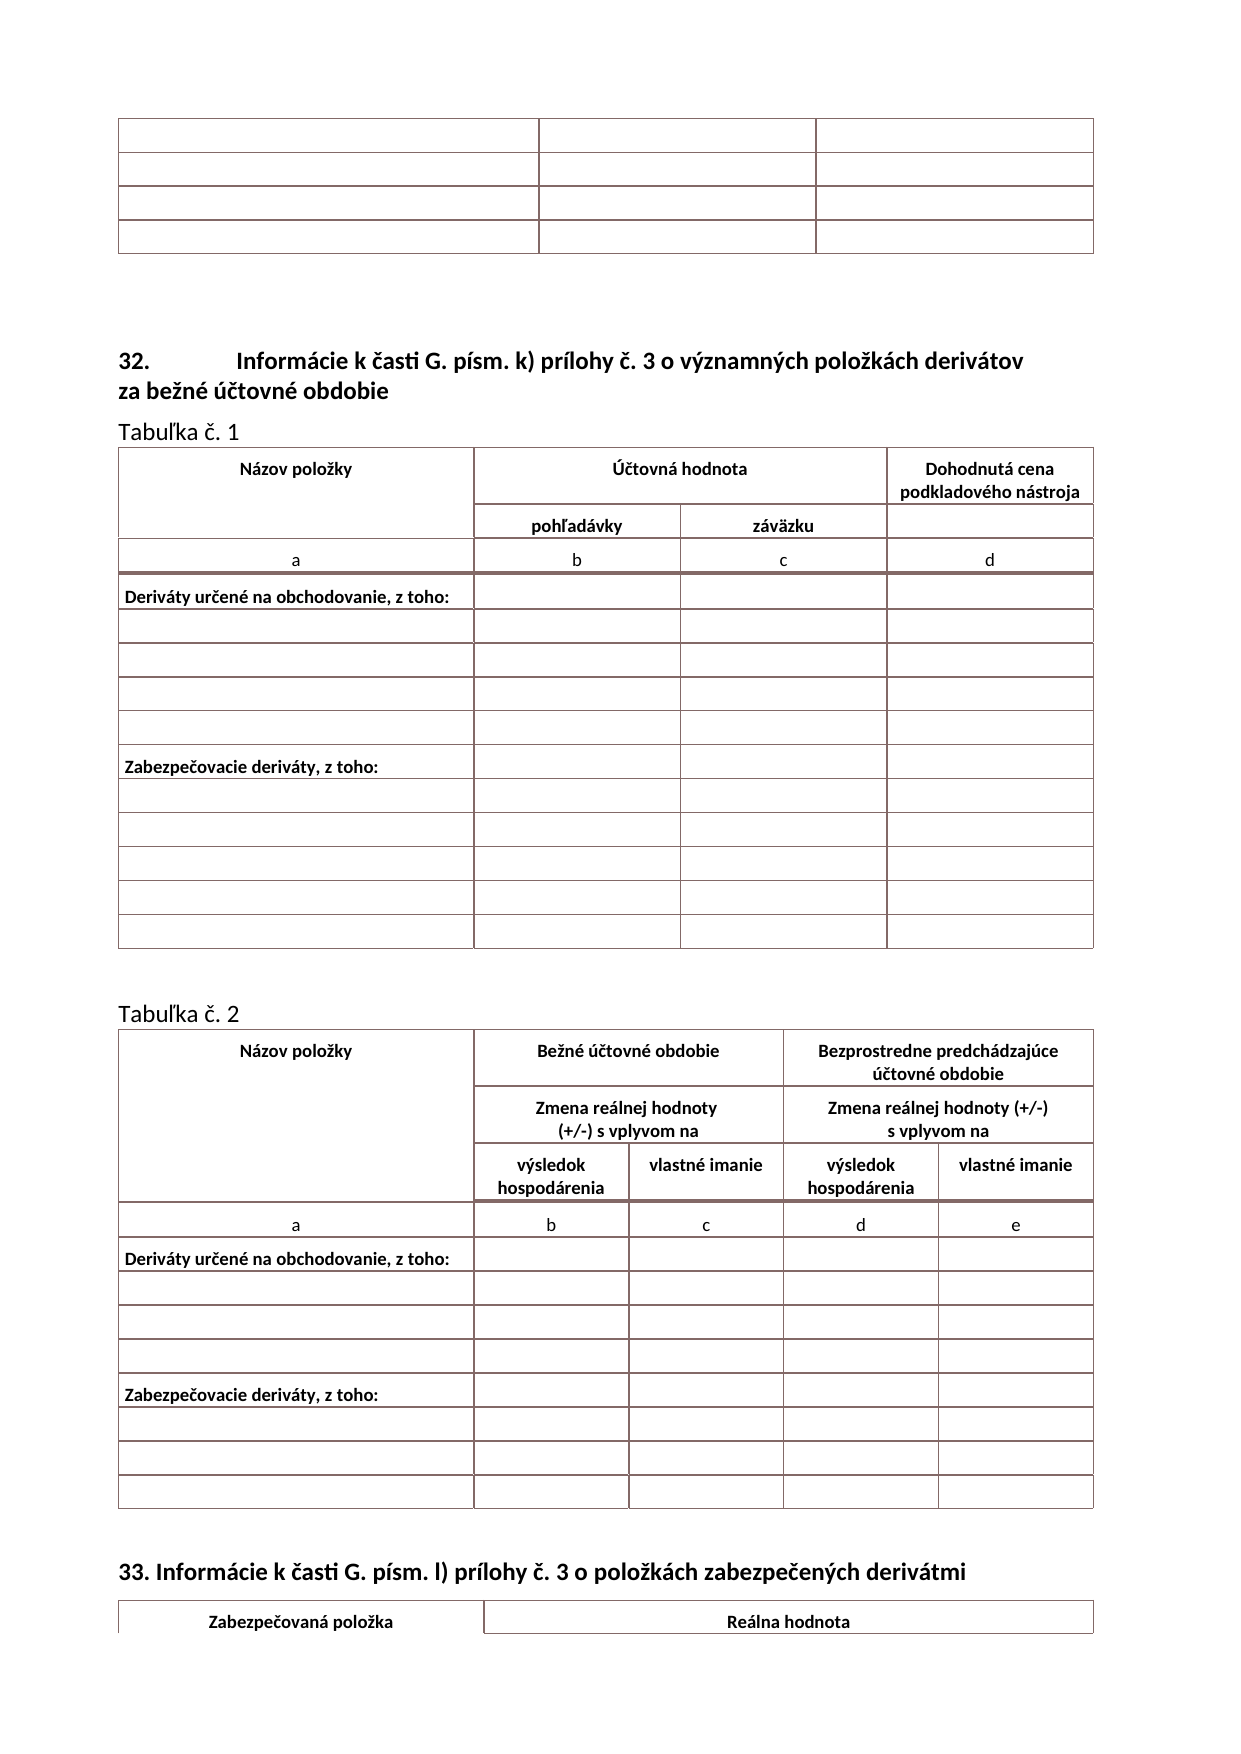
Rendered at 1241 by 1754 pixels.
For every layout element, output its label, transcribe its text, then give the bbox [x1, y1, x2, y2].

table_cell [119, 119, 538, 152]
text 32. Informácie k časti G. písm. k) prílohy č. 3 o významných položkách derivátov za bežné účtovné obdobie [118, 345, 1122, 406]
table_cell [119, 1442, 473, 1474]
table_cell [475, 644, 680, 676]
table_header Účtovná hodnota [475, 448, 886, 503]
text Tabuľka č. 1 [118, 416, 1122, 447]
table_cell [630, 1476, 783, 1508]
table_cell [939, 1238, 1093, 1270]
table_cell [939, 1374, 1093, 1406]
table_cell [939, 1272, 1093, 1304]
table_cell [119, 1306, 473, 1338]
table_cell [681, 678, 886, 710]
table_cell a [119, 1203, 473, 1236]
table_cell [540, 119, 815, 152]
table_cell [475, 847, 680, 880]
table_cell [475, 1238, 628, 1270]
table_header Zabezpečovaná položka [119, 1601, 483, 1633]
table_cell d [784, 1203, 938, 1236]
table_cell [475, 1340, 628, 1372]
table_cell [119, 779, 473, 812]
table_cell [888, 711, 1093, 744]
table_cell [119, 847, 473, 880]
table_cell [475, 1442, 628, 1474]
table_cell [475, 1408, 628, 1440]
table_cell [119, 1272, 473, 1304]
table_cell [817, 187, 1093, 219]
table_cell výsledok hospodárenia [784, 1144, 938, 1199]
table_header Názov položky [119, 448, 473, 537]
table_cell [888, 678, 1093, 710]
table_cell [681, 745, 886, 778]
table_cell b [475, 1203, 628, 1236]
table_cell d [888, 539, 1093, 571]
table_cell vlastné imanie [939, 1144, 1093, 1199]
table_header Bezprostredne predchádzajúce účtovné obdobie [784, 1030, 1093, 1085]
table_cell [119, 1408, 473, 1440]
table_cell [630, 1272, 783, 1304]
table_cell [119, 1340, 473, 1372]
table_cell [119, 678, 473, 710]
table_cell [630, 1442, 783, 1474]
table_cell c [681, 539, 886, 571]
table_cell [784, 1476, 938, 1508]
text Tabuľka č. 2 [118, 998, 1122, 1029]
table_cell Zabezpečovacie deriváty, z toho: [119, 745, 473, 778]
table_cell [784, 1408, 938, 1440]
table_cell [630, 1238, 783, 1270]
table_cell [784, 1340, 938, 1372]
table_cell Zabezpečovacie deriváty, z toho: [119, 1374, 473, 1406]
table_cell [630, 1408, 783, 1440]
table_cell [119, 1476, 473, 1508]
table_cell c [630, 1203, 783, 1236]
table_cell [475, 1476, 628, 1508]
table_cell [630, 1306, 783, 1338]
table_cell [540, 187, 815, 219]
table_cell [888, 915, 1093, 948]
table_cell [784, 1374, 938, 1406]
table_cell [939, 1476, 1093, 1508]
table_cell [784, 1306, 938, 1338]
table_cell b [475, 539, 680, 571]
table_cell [784, 1238, 938, 1270]
table_cell [475, 881, 680, 914]
table_cell [475, 1306, 628, 1338]
table_cell [630, 1340, 783, 1372]
table_cell [475, 678, 680, 710]
table_cell [630, 1374, 783, 1406]
table_cell [475, 711, 680, 744]
table_cell [939, 1408, 1093, 1440]
table_cell záväzku [681, 505, 886, 537]
table_cell [475, 610, 680, 642]
table_cell [817, 119, 1093, 152]
table_cell [888, 779, 1093, 812]
table_cell Deriváty určené na obchodovanie, z toho: [119, 575, 473, 608]
table_cell Deriváty určené na obchodovanie, z toho: [119, 1238, 473, 1270]
table_cell [888, 813, 1093, 846]
table_cell [119, 153, 538, 185]
table_cell [888, 881, 1093, 914]
table_cell [939, 1340, 1093, 1372]
table_header Bežné účtovné obdobie [475, 1030, 783, 1085]
table_cell [119, 915, 473, 948]
table_cell [888, 610, 1093, 642]
table_cell [475, 1374, 628, 1406]
table_cell [784, 1272, 938, 1304]
table_cell [119, 881, 473, 914]
table_cell [784, 1442, 938, 1474]
table_cell [119, 813, 473, 846]
table_cell [939, 1442, 1093, 1474]
table_cell [475, 745, 680, 778]
table_cell pohľadávky [475, 505, 680, 537]
table_cell vlastné imanie [630, 1144, 783, 1199]
table_cell [681, 813, 886, 846]
table_cell [888, 745, 1093, 778]
table_cell [681, 779, 886, 812]
table_cell [888, 505, 1093, 537]
table_cell [119, 610, 473, 642]
table_cell [681, 610, 886, 642]
table_cell Zmena reálnej hodnoty (+/-) s vplyvom na [475, 1087, 783, 1142]
table_cell [475, 575, 680, 608]
table_cell [681, 644, 886, 676]
table_header Názov položky [119, 1030, 473, 1201]
table_cell [475, 813, 680, 846]
table_cell [540, 221, 815, 253]
table_cell [888, 847, 1093, 880]
table_cell [681, 915, 886, 948]
table_cell výsledok hospodárenia [475, 1144, 628, 1199]
table_cell [540, 153, 815, 185]
table_cell [888, 644, 1093, 676]
table_cell [939, 1306, 1093, 1338]
table_cell [119, 221, 538, 253]
table_cell [817, 153, 1093, 185]
table_cell [119, 644, 473, 676]
table_cell [817, 221, 1093, 253]
table_cell [475, 1272, 628, 1304]
table_cell [681, 711, 886, 744]
table_cell e [939, 1203, 1093, 1236]
table_cell [681, 881, 886, 914]
table_header Dohodnutá cena podkladového nástroja [888, 448, 1093, 503]
table_cell [119, 187, 538, 219]
table_cell Zmena reálnej hodnoty (+/-) s vplyvom na [784, 1087, 1093, 1142]
table_cell [119, 711, 473, 744]
table_header Reálna hodnota [485, 1601, 1093, 1633]
table_cell a [119, 539, 473, 571]
table_cell [888, 575, 1093, 608]
table_cell [681, 847, 886, 880]
table_cell [681, 575, 886, 608]
table_cell [475, 779, 680, 812]
text 33. Informácie k časti G. písm. l) prílohy č. 3 o položkách zabezpečených derivátmi [118, 1556, 1122, 1587]
table_cell [475, 915, 680, 948]
